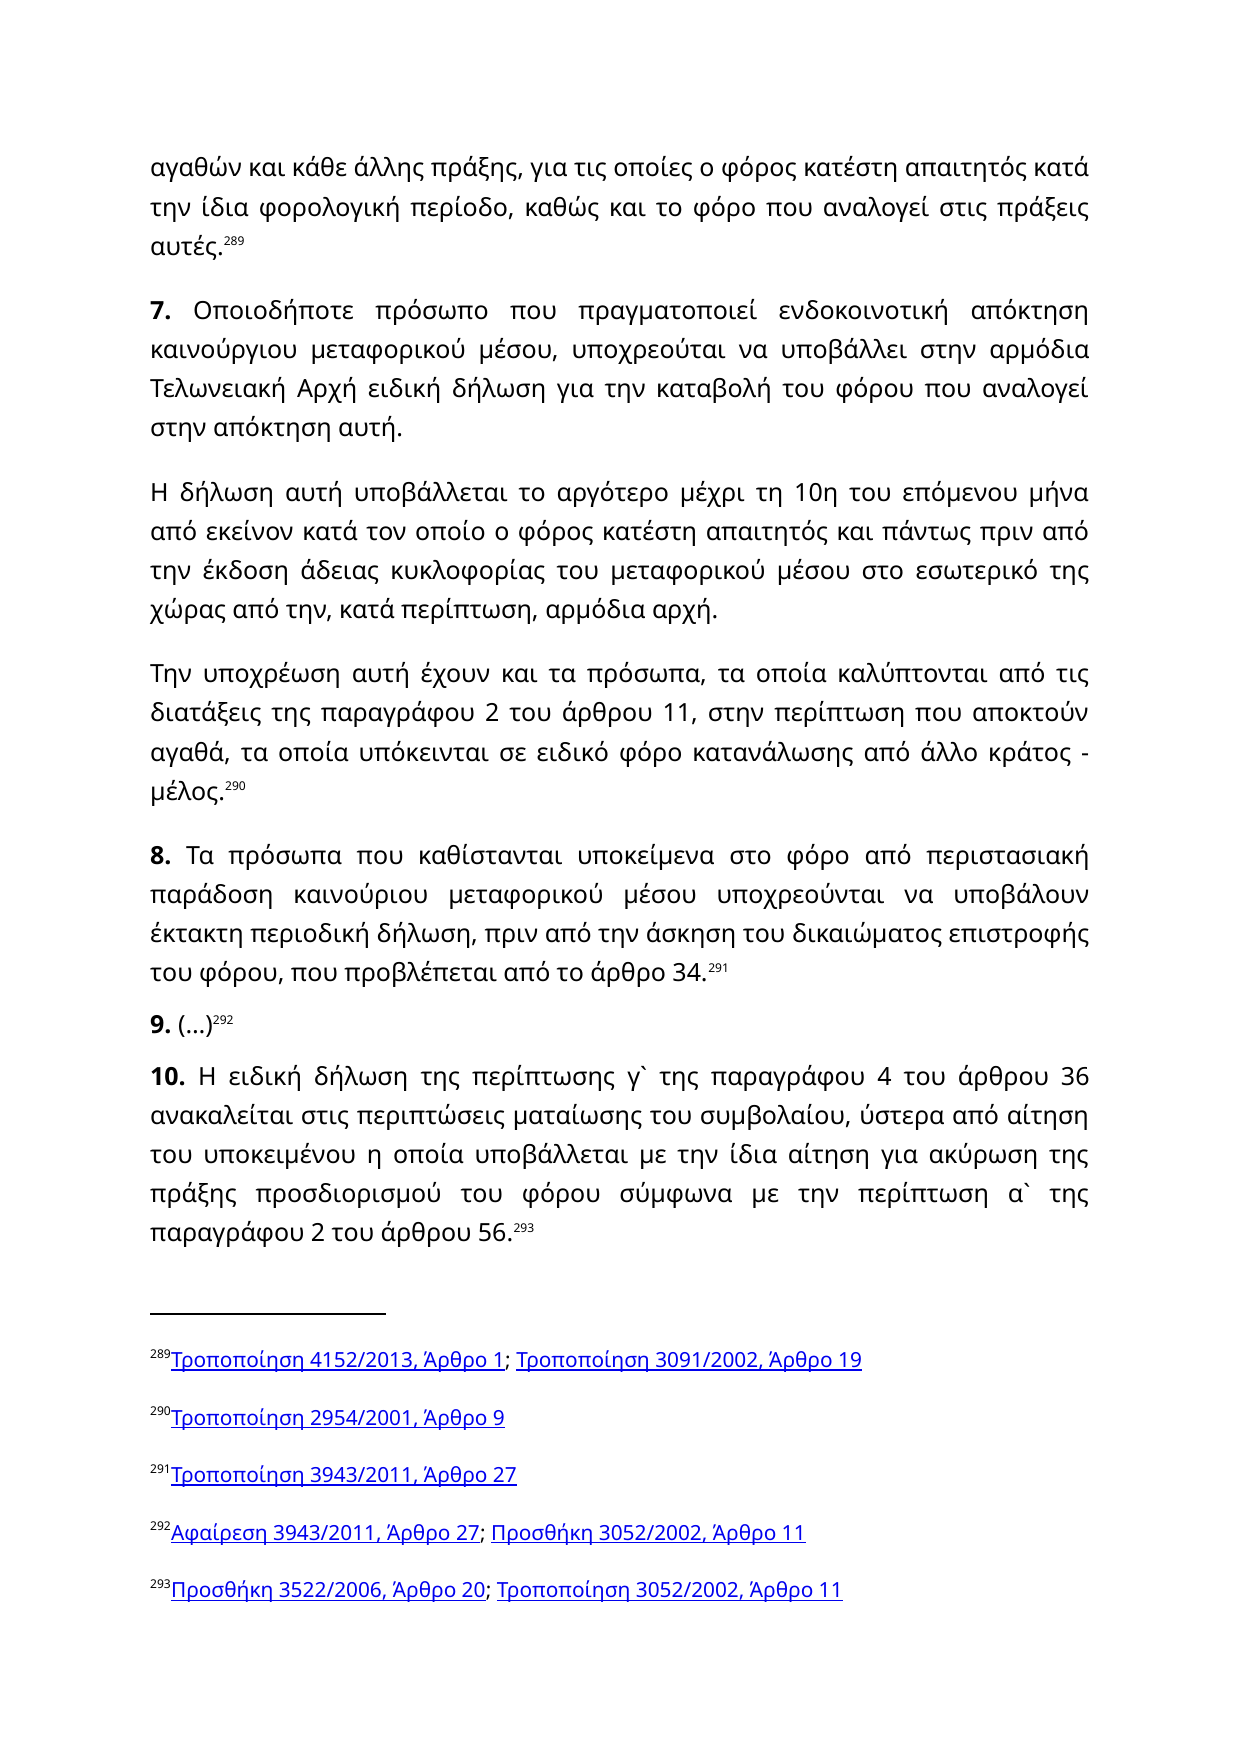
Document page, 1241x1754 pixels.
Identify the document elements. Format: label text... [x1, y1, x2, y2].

text 10. Η ειδική δήλωση της περίπτωσης γ` της παραγράφου 4 του άρθρου 36 ανακαλείται στις περιπτώσεις ματαίωσης του συμβολαίου, ύστερα από αίτηση του υποκειμένου η οποία υποβάλλεται με την ίδια αίτηση για ακύρωση της πράξης προσδιορισμού του φόρου σύμφωνα με την περίπτωση α` της παραγράφου 2 του άρθρου 56. [150, 1058, 1090, 1249]
text 7. Οποιοδήποτε πρόσωπο που πραγματοποιεί ενδοκοινοτική απόκτηση καινούργιου μεταφορικού μέσου, υποχρεούται να υποβάλλει στην αρμόδια Τελωνειακή Αρχή ειδική δήλωση για την καταβολή του φόρου που αναλογεί στην απόκτηση αυτή. [150, 292, 1090, 444]
text Η δήλωση αυτή υποβάλλεται το αργότερο μέχρι τη 10η του επόμενου μήνα από εκείνον κατά τον οποίο ο φόρος κατέστη απαιτητός και πάντως πριν από την έκδοση άδειας κυκλοφορίας του μεταφορικού μέσου στο εσωτερικό της χώρας από την, κατά περίπτωση, αρμόδια αρχή. [150, 474, 1090, 626]
text Προσθήκη 3522/2006, Άρθρο 20; Τροποποίηση 3052/2002, Άρθρο 11 [150, 1576, 1090, 1604]
text Τροποποίηση 4152/2013, Άρθρο 1; Τροποποίηση 3091/2002, Άρθρο 19 [150, 1345, 1090, 1373]
text Τροποποίηση 2954/2001, Άρθρο 9 [150, 1403, 1090, 1431]
text Αφαίρεση 3943/2011, Άρθρο 27; Προσθήκη 3052/2002, Άρθρο 11 [150, 1518, 1090, 1546]
text Τροποποίηση 3943/2011, Άρθρο 27 [150, 1460, 1090, 1489]
text 8. Τα πρόσωπα που καθίστανται υποκείμενα στο φόρο από περιστασιακή παράδοση καινούριου μεταφορικού μέσου υποχρεούνται να υποβάλουν έκτακτη περιοδική δήλωση, πριν από την άσκηση του δικαιώματος επιστροφής του φόρου, που προβλέπεται από το άρθρο 34. [150, 837, 1090, 989]
text 9. (…) [150, 1007, 1090, 1041]
text Την υποχρέωση αυτή έχουν και τα πρόσωπα, τα οποία καλύπτονται από τις διατάξεις της παραγράφου 2 του άρθρου 11, στην περίπτωση που αποκτούν αγαθά, τα οποία υπόκεινται σε ειδικό φόρο κατανάλωσης από άλλο κράτος - μέλος. [150, 656, 1090, 807]
text αγαθών και κάθε άλλης πράξης, για τις οποίες ο φόρος κατέστη απαιτητός κατά την ίδια φορολογική περίοδο, καθώς και το φόρο που αναλογεί στις πράξεις αυτές. [150, 150, 1090, 262]
